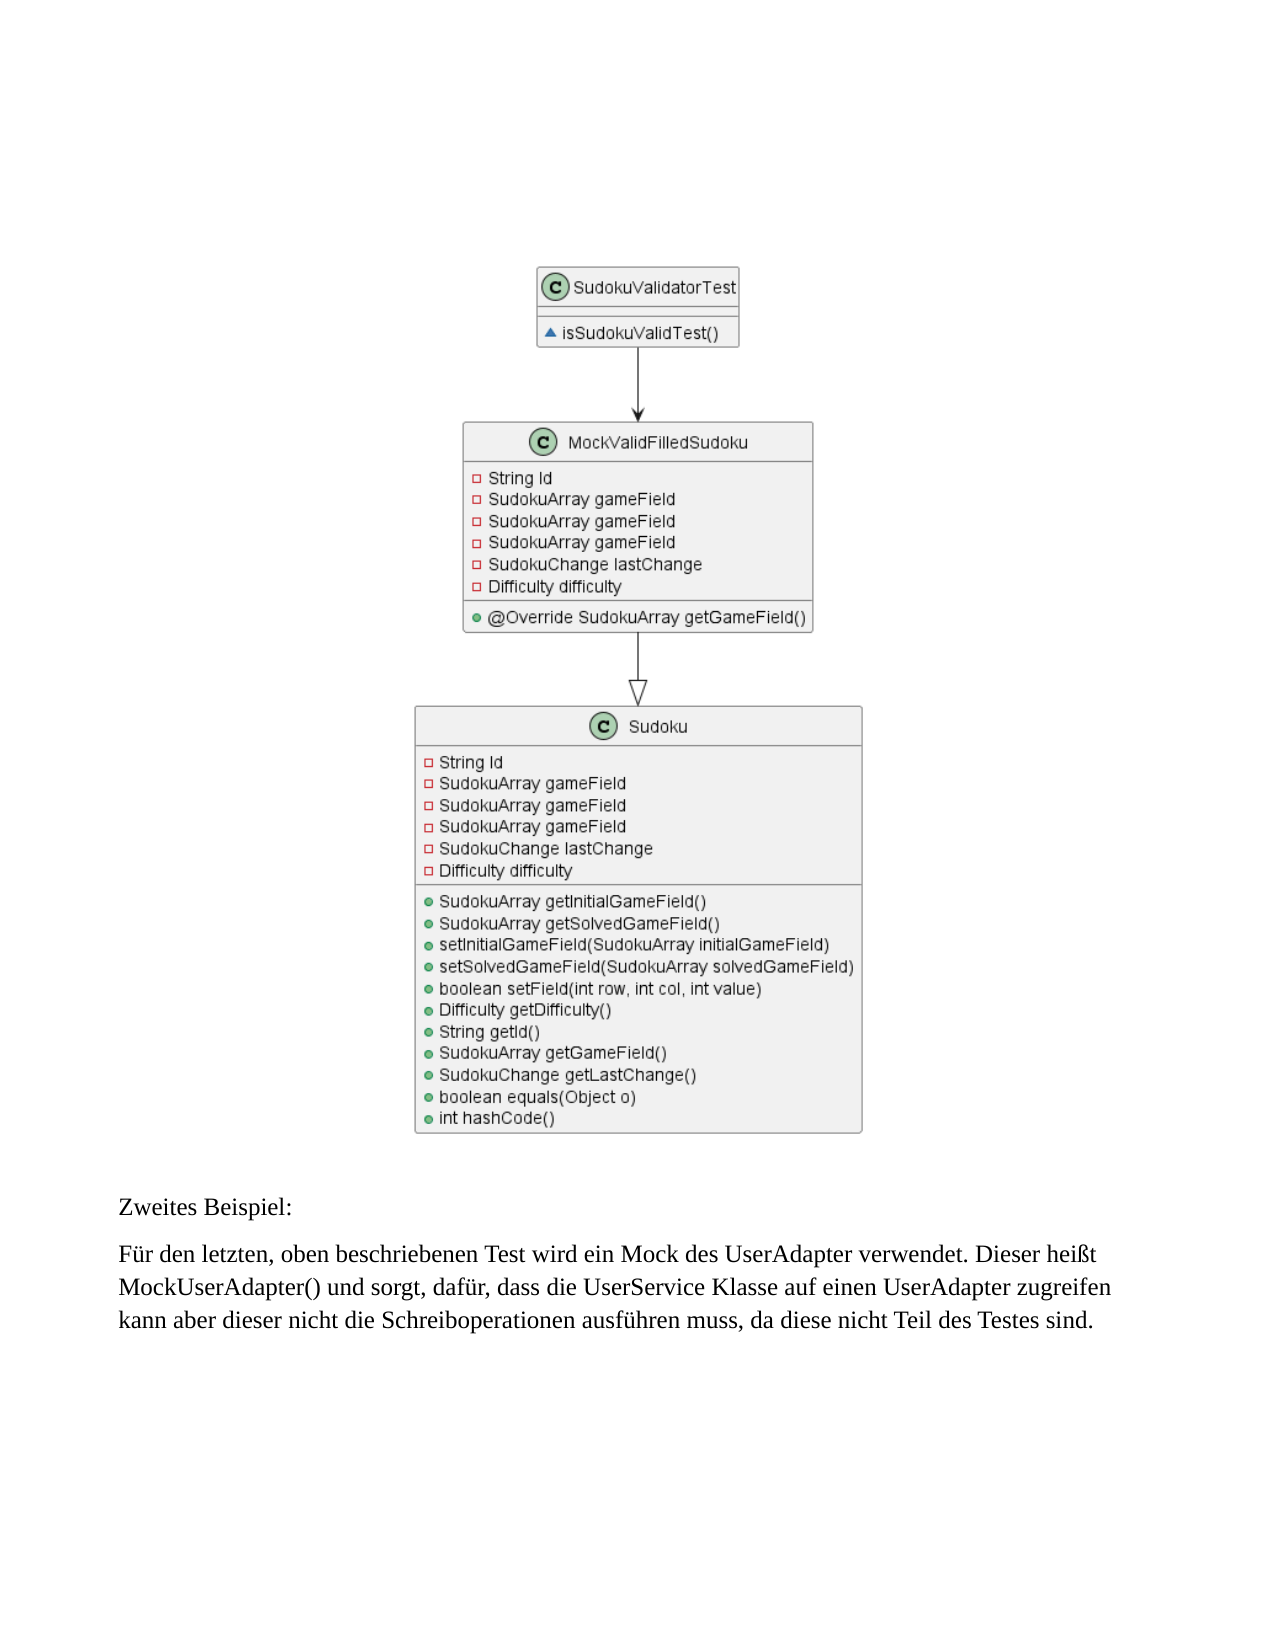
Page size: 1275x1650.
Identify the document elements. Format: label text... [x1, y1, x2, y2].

text Zweites Beispiel: [118, 1192, 1157, 1220]
text Für den letzten, oben beschriebenen Test wird ein Mock des UserAdapter verwendet. Dieser heißt MockUserAdapter() und sorgt, dafür, dass die UserService Klasse auf einen UserAdapter zugreifen kann aber dieser nicht die Schreiboperationen ausführen muss, da diese nicht Teil des Testes sind. [118, 1239, 1157, 1334]
